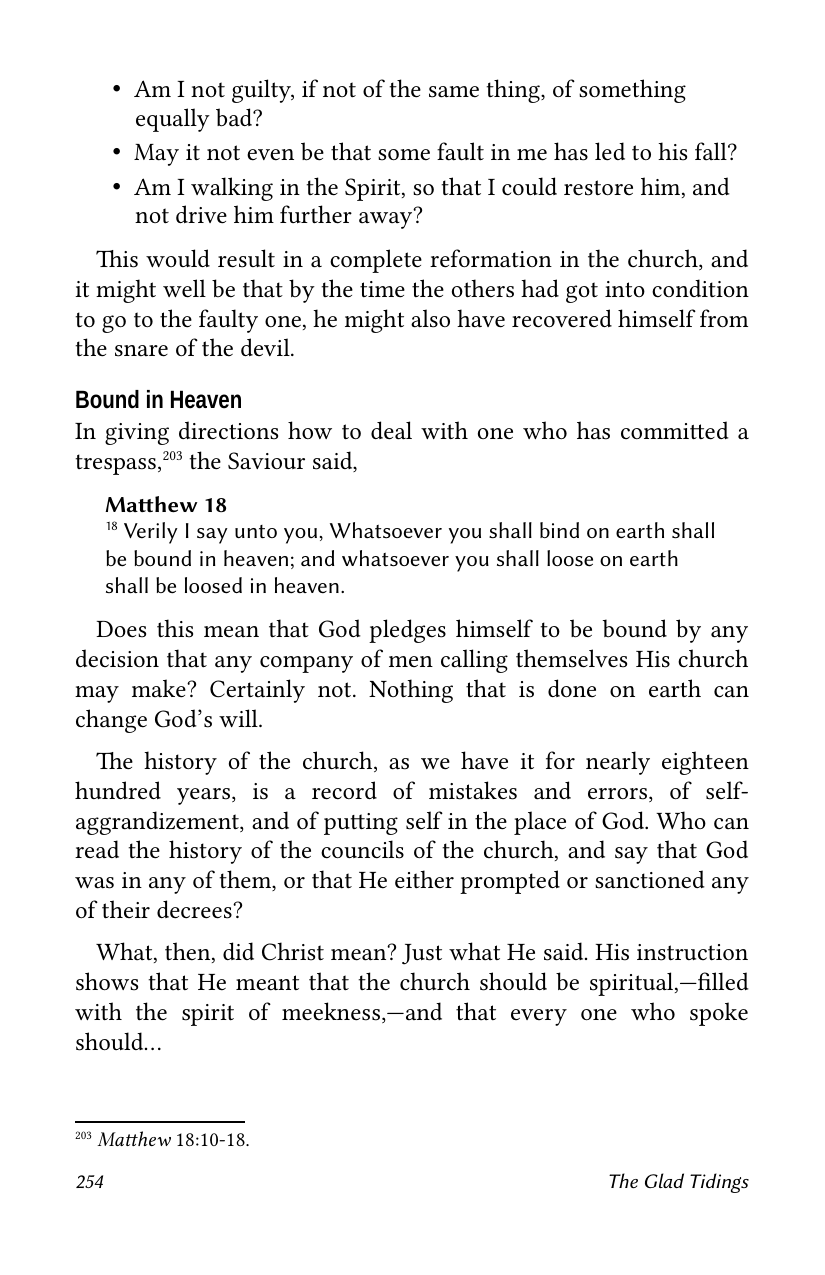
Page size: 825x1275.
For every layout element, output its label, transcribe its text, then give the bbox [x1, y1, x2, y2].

list Am I not guilty, if not of the same thing, of something equally bad? [112, 75, 750, 132]
text What, then, did Christ mean? Just what He said. His instruction shows that He meant that the church should be spiritual,—filled with the spirit of meekness,—and that every one who spoke should… [75, 938, 750, 1057]
text Matthew 18 [105, 492, 750, 518]
text In giving directions how to deal with one who has committed a trespass, the Saviour said, [75, 417, 750, 476]
text This would result in a complete reformation in the church, and it might well be that by the time the others had got into condition to go to the faulty one, he might also have recovered himself from the snare of the devil. [75, 245, 750, 363]
text Matthew 18:10-18. [75, 1128, 750, 1152]
list Am I walking in the Spirit, so that I could restore him, and not drive him further away? [112, 173, 750, 230]
text 18 Verily I say unto you, Whatsoever you shall bind on earth shall be bound in heaven; and whatsoever you shall loose on earth shall be loosed in heaven. [105, 518, 720, 599]
subtitle Bound in Heaven [75, 385, 750, 414]
list May it not even be that some fault in me has led to his fall? [112, 138, 750, 167]
text The history of the church, as we have it for nearly eighteen hundred years, is a record of mistakes and errors, of self-aggrandizement, and of putting self in the place of God. Who can read the history of the councils of the church, and say that God was in any of them, or that He either prompted or sanctioned any of their decrees? [75, 747, 750, 925]
text Does this mean that God pledges himself to be bound by any decision that any company of men calling themselves His church may make? Certainly not. Nothing that is done on earth can change God’s will. [75, 615, 750, 733]
